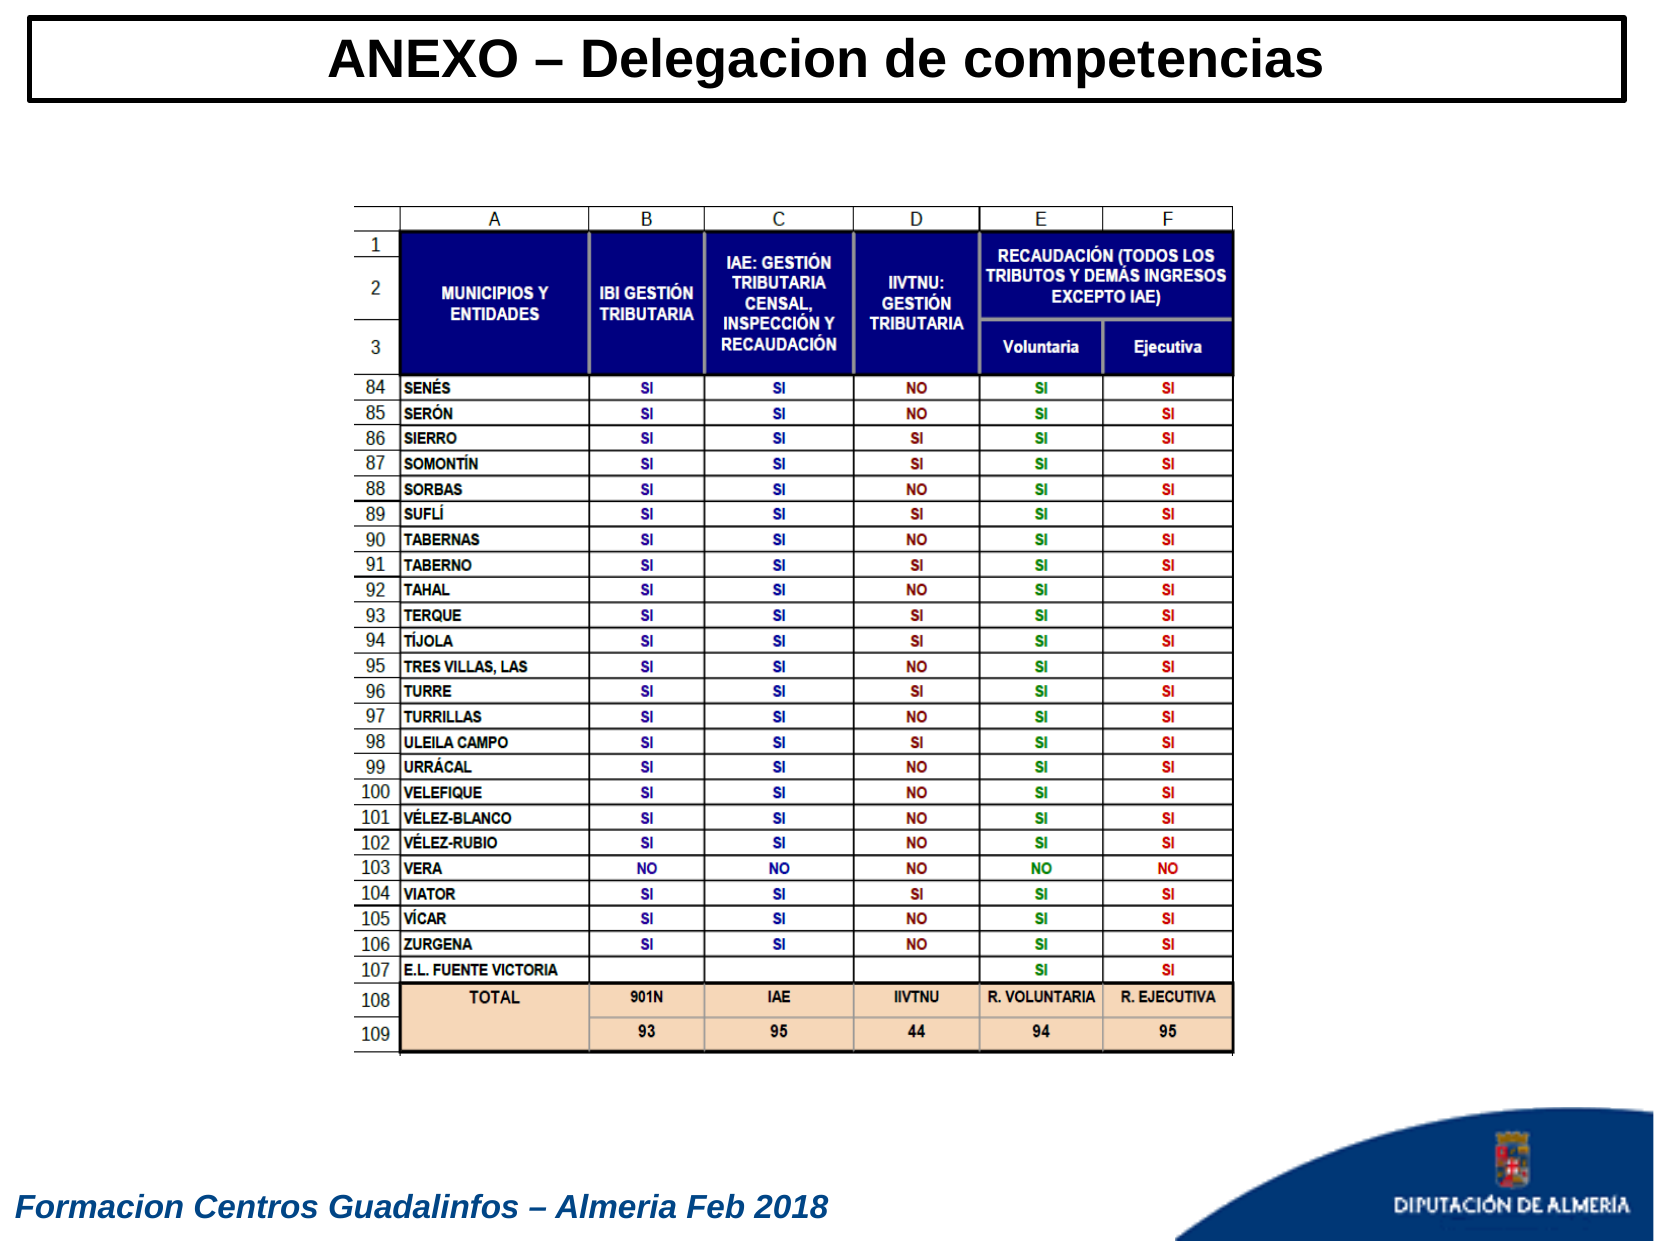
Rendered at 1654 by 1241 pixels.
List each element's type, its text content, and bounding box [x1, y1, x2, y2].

picture [354, 206, 1236, 1056]
text_box Formacion Centros Guadalinfos – Almeria Feb 2018 [0, 1181, 845, 1234]
picture [1175, 1107, 1654, 1241]
text_box ANEXO – Delegacion de competencias [29, 17, 1625, 101]
